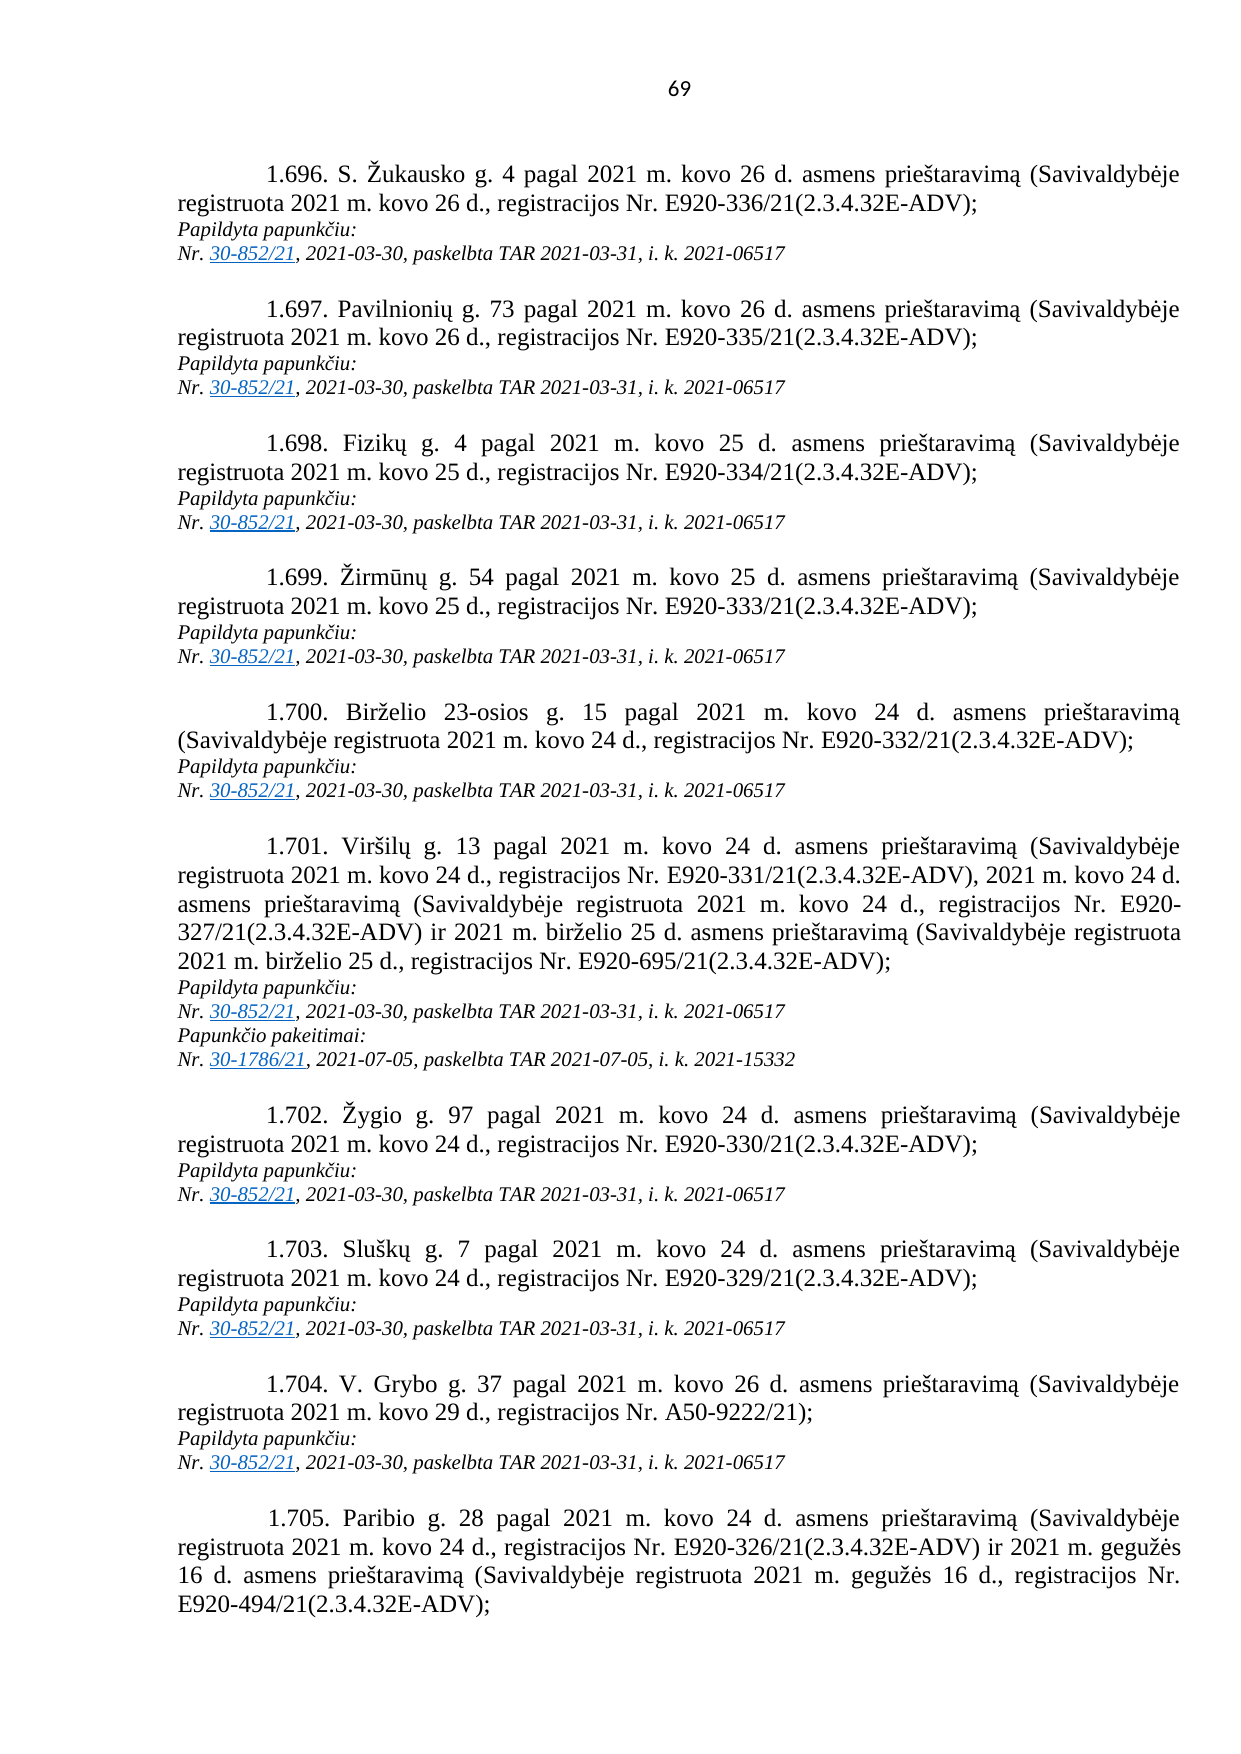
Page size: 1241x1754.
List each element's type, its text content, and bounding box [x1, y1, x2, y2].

text Papunkčio pakeitimai: [177, 1023, 1181, 1047]
text Papildyta papunkčiu: [177, 1426, 1181, 1450]
text Nr. 30-852/21, 2021-03-30, paskelbta TAR 2021-03-31, i. k. 2021-06517 [177, 510, 1181, 534]
text 1.700. Birželio 23-osios g. 15 pagal 2021 m. kovo 24 d. asmens prieštaravimą (Savivaldybėje registruota 2021 m. kovo 24 d., registracijos Nr. E920-332/21(2.3.4.32E-ADV); [177, 697, 1181, 754]
text Nr. 30-852/21, 2021-03-30, paskelbta TAR 2021-03-31, i. k. 2021-06517 [177, 1182, 1181, 1206]
text Nr. 30-1786/21, 2021-07-05, paskelbta TAR 2021-07-05, i. k. 2021-15332 [177, 1047, 1181, 1071]
text Nr. 30-852/21, 2021-03-30, paskelbta TAR 2021-03-31, i. k. 2021-06517 [177, 644, 1181, 668]
text 1.698. Fizikų g. 4 pagal 2021 m. kovo 25 d. asmens prieštaravimą (Savivaldybėje registruota 2021 m. kovo 25 d., registracijos Nr. E920-334/21(2.3.4.32E-ADV); [177, 428, 1181, 486]
text 1.703. Sluškų g. 7 pagal 2021 m. kovo 24 d. asmens prieštaravimą (Savivaldybėje registruota 2021 m. kovo 24 d., registracijos Nr. E920-329/21(2.3.4.32E-ADV); [177, 1234, 1181, 1292]
text 1.702. Žygio g. 97 pagal 2021 m. kovo 24 d. asmens prieštaravimą (Savivaldybėje registruota 2021 m. kovo 24 d., registracijos Nr. E920-330/21(2.3.4.32E-ADV); [177, 1100, 1181, 1157]
text 1.705. Paribio g. 28 pagal 2021 m. kovo 24 d. asmens prieštaravimą (Savivaldybėje registruota 2021 m. kovo 24 d., registracijos Nr. E920-326/21(2.3.4.32E-ADV) ir 2021 m. gegužės 16 d. asmens prieštaravimą (Savivaldybėje registruota 2021 m. gegužės 16 d., registracijos Nr. E920-494/21(2.3.4.32E-ADV); [177, 1503, 1181, 1618]
text 1.697. Pavilnionių g. 73 pagal 2021 m. kovo 26 d. asmens prieštaravimą (Savivaldybėje registruota 2021 m. kovo 26 d., registracijos Nr. E920-335/21(2.3.4.32E-ADV); [177, 294, 1181, 351]
text Papildyta papunkčiu: [177, 351, 1181, 375]
text Papildyta papunkčiu: [177, 754, 1181, 778]
text Papildyta papunkčiu: [177, 1157, 1181, 1182]
text Nr. 30-852/21, 2021-03-30, paskelbta TAR 2021-03-31, i. k. 2021-06517 [177, 1316, 1181, 1340]
text Nr. 30-852/21, 2021-03-30, paskelbta TAR 2021-03-31, i. k. 2021-06517 [177, 241, 1181, 265]
text Papildyta papunkčiu: [177, 975, 1181, 999]
text Papildyta papunkčiu: [177, 486, 1181, 510]
text 1.699. Žirmūnų g. 54 pagal 2021 m. kovo 25 d. asmens prieštaravimą (Savivaldybėje registruota 2021 m. kovo 25 d., registracijos Nr. E920-333/21(2.3.4.32E-ADV); [177, 562, 1181, 620]
text Nr. 30-852/21, 2021-03-30, paskelbta TAR 2021-03-31, i. k. 2021-06517 [177, 778, 1181, 802]
text Nr. 30-852/21, 2021-03-30, paskelbta TAR 2021-03-31, i. k. 2021-06517 [177, 999, 1181, 1023]
text Papildyta papunkčiu: [177, 217, 1181, 241]
text Papildyta papunkčiu: [177, 1292, 1181, 1316]
text 1.704. V. Grybo g. 37 pagal 2021 m. kovo 26 d. asmens prieštaravimą (Savivaldybėje registruota 2021 m. kovo 29 d., registracijos Nr. A50-9222/21); [177, 1369, 1181, 1426]
text Papildyta papunkčiu: [177, 620, 1181, 644]
text 1.701. Viršilų g. 13 pagal 2021 m. kovo 24 d. asmens prieštaravimą (Savivaldybėje registruota 2021 m. kovo 24 d., registracijos Nr. E920-331/21(2.3.4.32E-ADV), 2021 m. kovo 24 d. asmens prieštaravimą (Savivaldybėje registruota 2021 m. kovo 24 d., registracijos Nr. E920-327/21(2.3.4.32E-ADV) ir 2021 m. birželio 25 d. asmens prieštaravimą (Savivaldybėje registruota 2021 m. birželio 25 d., registracijos Nr. E920-695/21(2.3.4.32E-ADV); [177, 831, 1181, 975]
text 1.696. S. Žukausko g. 4 pagal 2021 m. kovo 26 d. asmens prieštaravimą (Savivaldybėje registruota 2021 m. kovo 26 d., registracijos Nr. E920-336/21(2.3.4.32E-ADV); [177, 159, 1181, 217]
text Nr. 30-852/21, 2021-03-30, paskelbta TAR 2021-03-31, i. k. 2021-06517 [177, 375, 1181, 399]
text Nr. 30-852/21, 2021-03-30, paskelbta TAR 2021-03-31, i. k. 2021-06517 [177, 1450, 1181, 1474]
